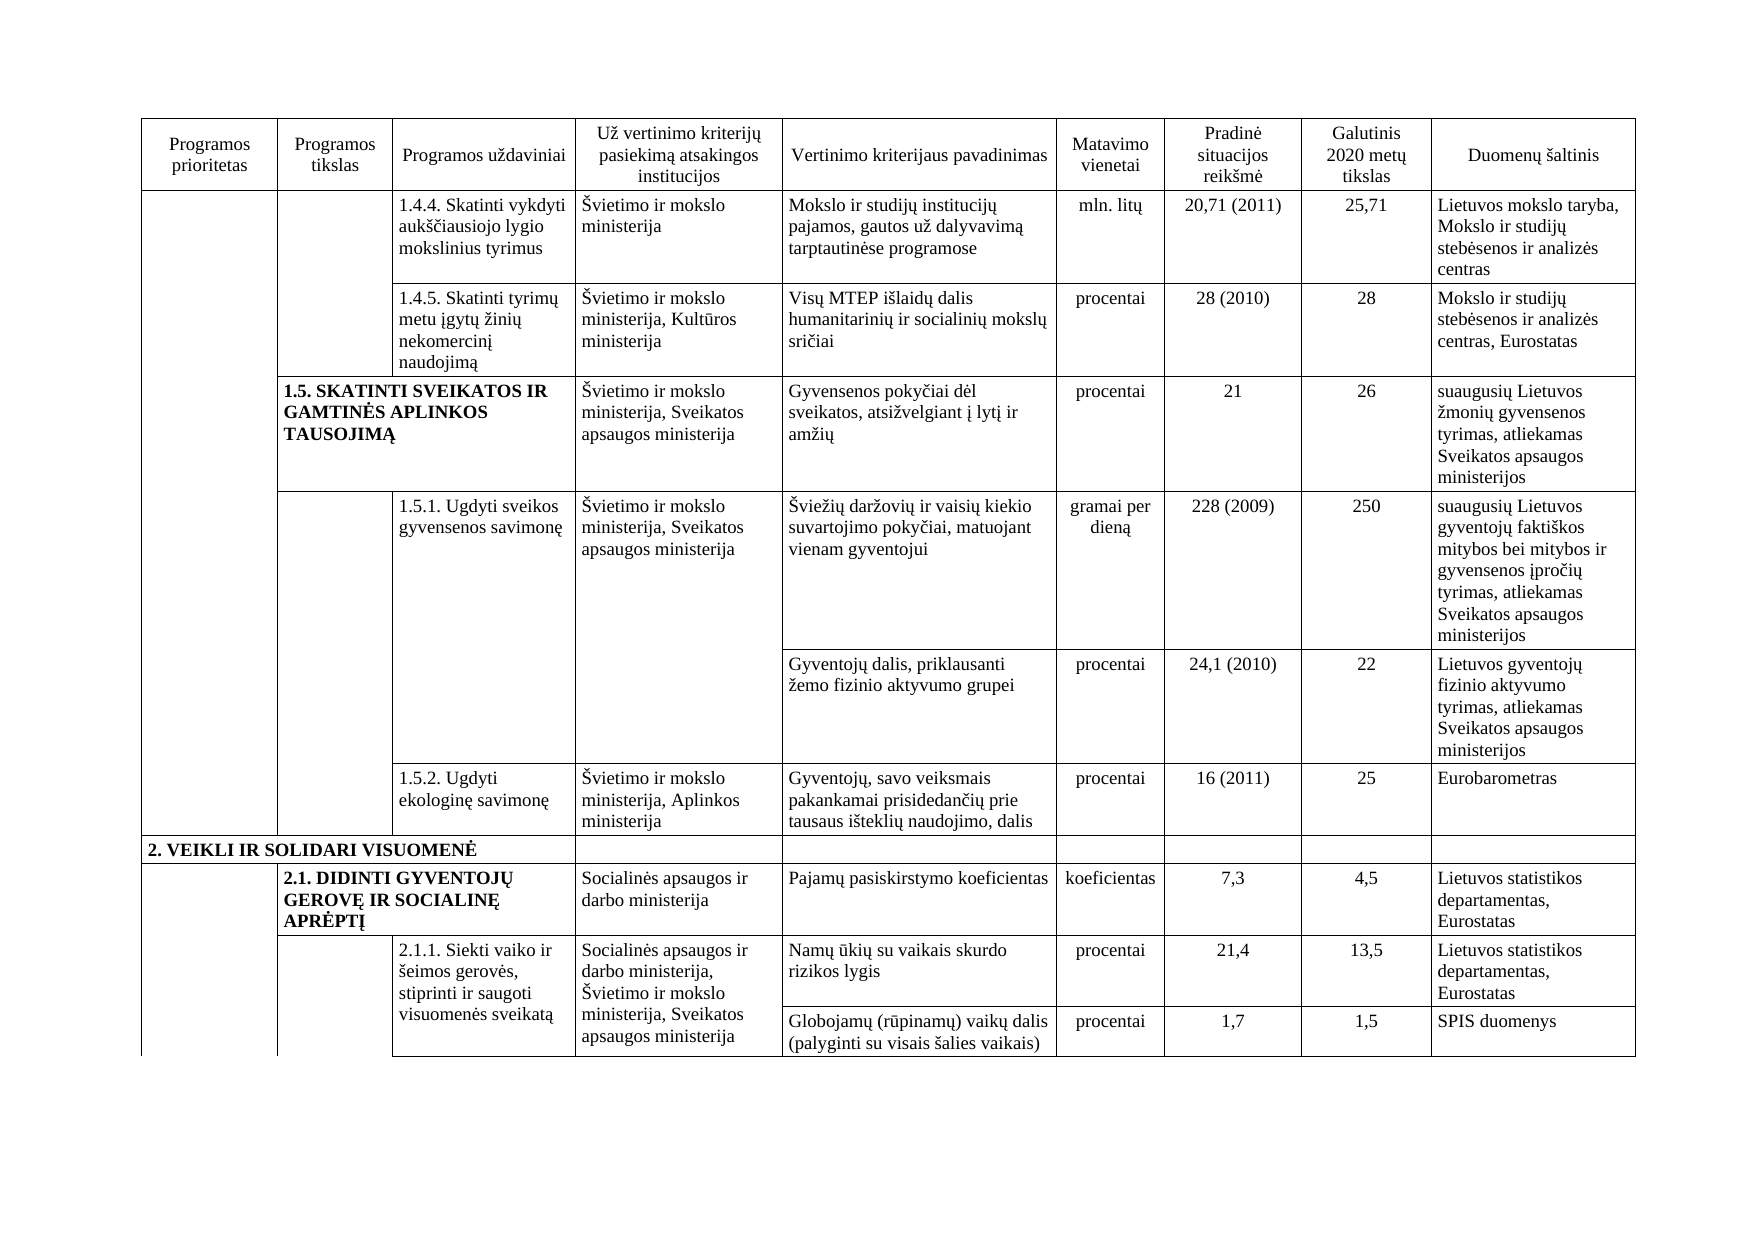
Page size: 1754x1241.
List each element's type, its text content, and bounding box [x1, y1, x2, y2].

table_cell 1.4.4. Skatinti vykdyti aukščiausiojo lygio mokslinius tyrimus [393, 191, 575, 283]
table_cell 21 [1165, 377, 1301, 491]
table_cell 16 (2011) [1165, 764, 1301, 835]
table_header Duomenų šaltinis [1432, 119, 1635, 190]
table_header Matavimo vienetai [1057, 119, 1164, 190]
table_cell 24,1 (2010) [1165, 650, 1301, 763]
table_cell [1432, 836, 1635, 863]
table_cell [1057, 836, 1164, 863]
table_cell Lietuvos statistikos departamentas, Eurostatas [1432, 864, 1635, 935]
table_header Galutinis 2020 metų tikslas [1302, 119, 1431, 190]
table_cell [142, 1006, 277, 1056]
table_cell gramai per dieną [1057, 492, 1164, 648]
table_cell [278, 1006, 392, 1056]
table_cell Visų MTEP išlaidų dalis humanitarinių ir socialinių mokslų sričiai [783, 284, 1056, 376]
table_cell 28 (2010) [1165, 284, 1301, 376]
table_cell Lietuvos mokslo taryba, Mokslo ir studijų stebėsenos ir analizės centras [1432, 191, 1635, 283]
table_cell [142, 864, 277, 935]
table_cell Švietimo ir mokslo ministerija, Sveikatos apsaugos ministerija [576, 492, 782, 763]
table_cell [783, 836, 1056, 863]
table_cell Švietimo ir mokslo ministerija, Kultūros ministerija [576, 284, 782, 376]
table_cell 1,7 [1165, 1007, 1301, 1056]
table_cell 2.1.1. Siekti vaiko ir šeimos gerovės, stiprinti ir saugoti visuomenės sveikatą [393, 936, 575, 1056]
table_header Programos prioritetas [142, 119, 277, 190]
table_cell [142, 649, 277, 763]
table_cell procentai [1057, 377, 1164, 491]
table_cell suaugusių Lietuvos žmonių gyvensenos tyrimas, atliekamas Sveikatos apsaugos ministerijos [1432, 377, 1635, 491]
table_cell [1165, 836, 1301, 863]
table_cell Eurobarometras [1432, 764, 1635, 835]
table_cell procentai [1057, 764, 1164, 835]
table_cell Šviežių daržovių ir vaisių kiekio suvartojimo pokyčiai, matuojant vienam gyventojui [783, 492, 1056, 648]
table_cell [278, 492, 392, 648]
table_cell 25 [1302, 764, 1431, 835]
table_cell 20,71 (2011) [1165, 191, 1301, 283]
table_cell [278, 936, 392, 1006]
table_cell Gyventojų, savo veiksmais pakankamai prisidedančių prie tausaus išteklių naudojimo, dalis [783, 764, 1056, 835]
table_header Pradinė situacijos reikšmė [1165, 119, 1301, 190]
table_cell 228 (2009) [1165, 492, 1301, 648]
table_cell 1,5 [1302, 1007, 1431, 1056]
table_cell 2. Veikli ir solidari visuomenė [142, 836, 575, 863]
table_cell Gyventojų dalis, priklausanti žemo fizinio aktyvumo grupei [783, 650, 1056, 763]
table_cell Švietimo ir mokslo ministerija, Sveikatos apsaugos ministerija [576, 377, 782, 491]
table_cell [278, 763, 392, 835]
table_cell 1.5.1. Ugdyti sveikos gyvensenos savimonę [393, 492, 575, 763]
table_cell 22 [1302, 650, 1431, 763]
table_cell 21,4 [1165, 936, 1301, 1006]
table_cell Lietuvos statistikos departamentas, Eurostatas [1432, 936, 1635, 1006]
table_cell [142, 191, 277, 283]
table_header Programos uždaviniai [393, 119, 575, 190]
table_cell 1.5.2. Ugdyti ekologinę savimonę [393, 764, 575, 835]
table_cell koeficientas [1057, 864, 1164, 935]
table_cell Gyvensenos pokyčiai dėl sveikatos, atsižvelgiant į lytį ir amžių [783, 377, 1056, 491]
table_cell Socialinės apsaugos ir darbo ministerija [576, 864, 782, 935]
table_cell [142, 491, 277, 648]
table_cell 4,5 [1302, 864, 1431, 935]
table_cell mln. litų [1057, 191, 1164, 283]
table_cell [142, 935, 277, 1006]
table_cell 1.4.5. Skatinti tyrimų metu įgytų žinių nekomercinį naudojimą [393, 284, 575, 376]
table_cell [278, 283, 392, 376]
table_cell [576, 836, 782, 863]
table_cell Švietimo ir mokslo ministerija [576, 191, 782, 283]
table_cell 13,5 [1302, 936, 1431, 1006]
table_cell Mokslo ir studijų stebėsenos ir analizės centras, Eurostatas [1432, 284, 1635, 376]
table_cell 25,71 [1302, 191, 1431, 283]
table_cell procentai [1057, 936, 1164, 1006]
table_cell [142, 376, 277, 491]
table_cell [142, 763, 277, 835]
table_cell Švietimo ir mokslo ministerija, Aplinkos ministerija [576, 764, 782, 835]
table_cell Socialinės apsaugos ir darbo ministerija, Švietimo ir mokslo ministerija, Sveikatos apsaugos ministerija [576, 936, 782, 1056]
table_cell 7,3 [1165, 864, 1301, 935]
table_cell Pajamų pasiskirstymo koeficientas [783, 864, 1056, 935]
table_cell suaugusių Lietuvos gyventojų faktiškos mitybos bei mitybos ir gyvensenos įpročių tyrimas, atliekamas Sveikatos apsaugos ministerijos [1432, 492, 1635, 648]
table_cell Namų ūkių su vaikais skurdo rizikos lygis [783, 936, 1056, 1006]
table_cell Globojamų (rūpinamų) vaikų dalis (palyginti su visais šalies vaikais) [783, 1007, 1056, 1056]
table_cell procentai [1057, 1007, 1164, 1056]
table_cell Lietuvos gyventojų fizinio aktyvumo tyrimas, atliekamas Sveikatos apsaugos ministerijos [1432, 650, 1635, 763]
table_cell [278, 649, 392, 763]
table_cell 2.1. DIDINTI GYVENTOJŲ GEROVĘ IR SOCIALINĘ APRĖPTĮ [278, 864, 575, 935]
table_cell SPIS duomenys [1432, 1007, 1635, 1056]
table_cell Mokslo ir studijų institucijų pajamos, gautos už dalyvavimą tarptautinėse programose [783, 191, 1056, 283]
table_cell 26 [1302, 377, 1431, 491]
table_cell [142, 283, 277, 376]
table_cell 250 [1302, 492, 1431, 648]
table_header Vertinimo kriterijaus pavadinimas [783, 119, 1056, 190]
table_cell procentai [1057, 284, 1164, 376]
table_header Programos tikslas [278, 119, 392, 190]
table_cell procentai [1057, 650, 1164, 763]
table_cell 28 [1302, 284, 1431, 376]
table_cell [1302, 836, 1431, 863]
table_cell [278, 191, 392, 283]
table_cell 1.5. SKATINTI SVEIKATOS IR GAMTINĖS APLINKOS TAUSOJIMĄ [278, 377, 575, 491]
table_header Už vertinimo kriterijų pasiekimą atsakingos institucijos [576, 119, 782, 190]
